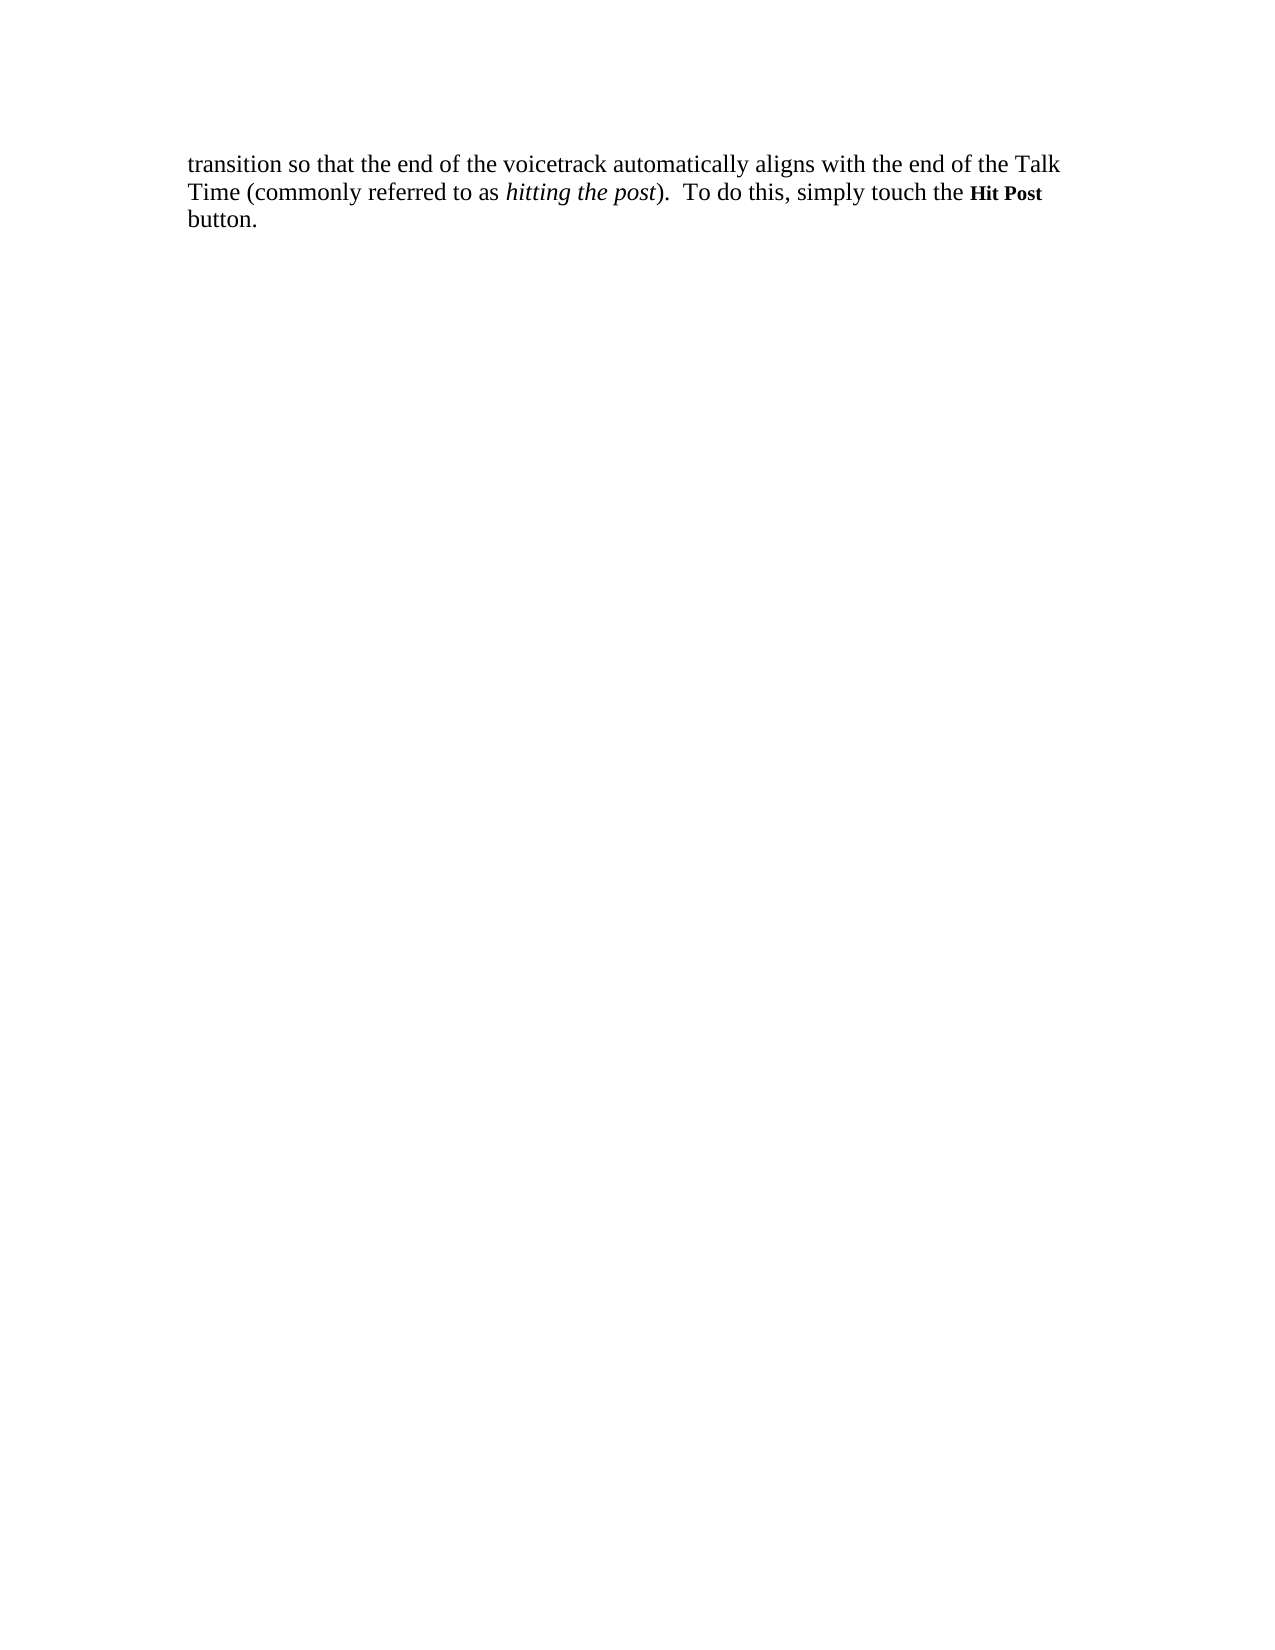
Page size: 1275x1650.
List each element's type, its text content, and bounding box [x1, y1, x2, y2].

text transition so that the end of the voicetrack automatically aligns with the end of the Talk Time (commonly referred to as hitting the post). To do this, simply touch the Hit Post button. [187, 150, 1087, 233]
